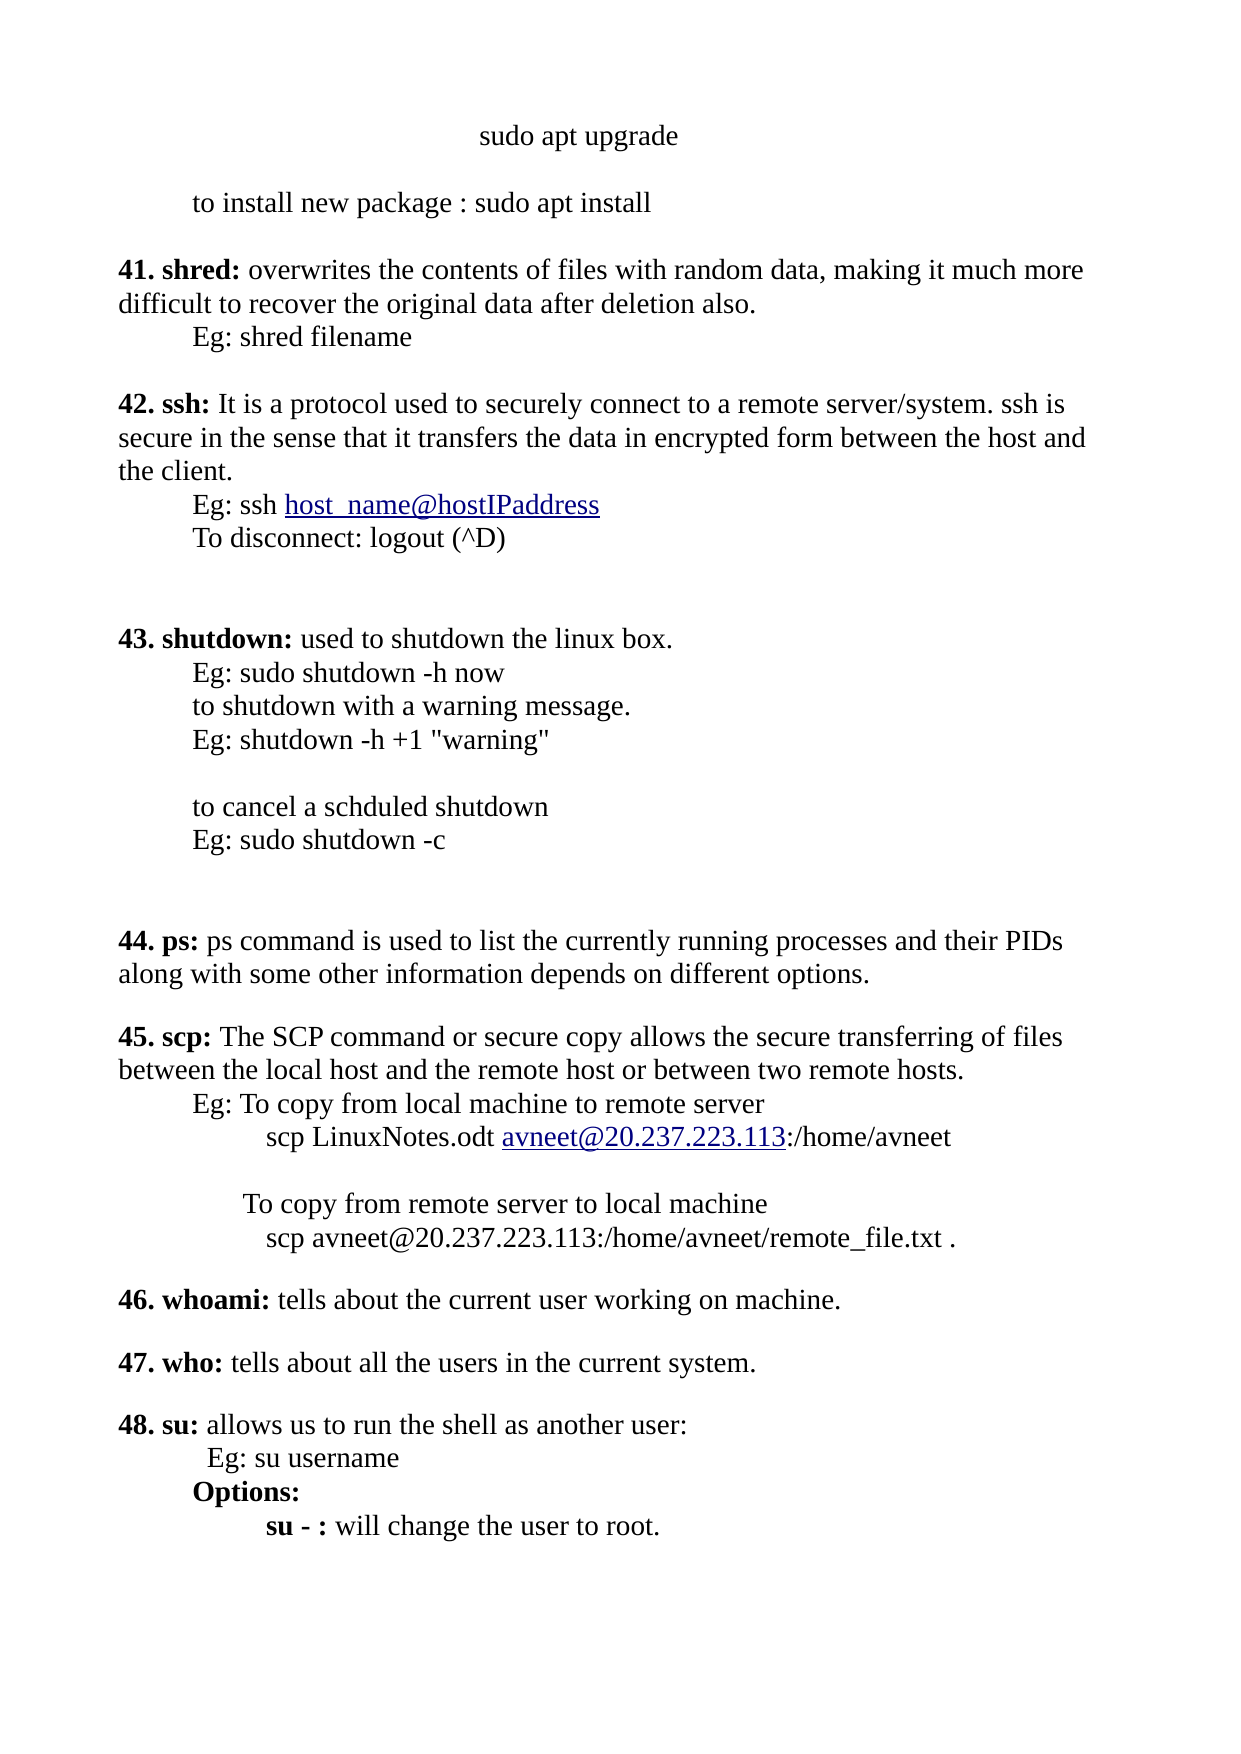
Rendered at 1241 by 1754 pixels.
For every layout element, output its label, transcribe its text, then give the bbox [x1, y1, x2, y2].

text to cancel a schduled shutdown [118, 789, 1122, 822]
text 42. ssh: It is a protocol used to securely connect to a remote server/system. ssh is secure in the sense that it transfers the data in encrypted form between the host and the client. [118, 386, 1122, 487]
text Eg: sudo shutdown -c [118, 822, 1122, 856]
text 47. who: tells about all the users in the current system. [118, 1345, 1122, 1378]
text sudo apt upgrade [118, 118, 1122, 152]
text to shutdown with a warning message. [118, 688, 1122, 722]
text 44. ps: ps command is used to list the currently running processes and their PIDs along with some other information depends on different options. [118, 923, 1122, 990]
text su - : will change the user to root. [118, 1508, 1122, 1541]
text 45. scp: The SCP command or secure copy allows the secure transferring of files between the local host and the remote host or between two remote hosts. [118, 1019, 1122, 1086]
text To disconnect: logout (^D) [118, 521, 1122, 554]
text scp LinuxNotes.odt avneet@20.237.223.113:/home/avneet [118, 1119, 1122, 1153]
text Options: [118, 1474, 1122, 1508]
text 46. whoami: tells about the current user working on machine. [118, 1282, 1122, 1316]
text Eg: shred filename [118, 319, 1122, 353]
text 48. su: allows us to run the shell as another user: [118, 1407, 1122, 1441]
text Eg: su username [118, 1441, 1122, 1474]
text 43. shutdown: used to shutdown the linux box. [118, 621, 1122, 655]
text scp avneet@20.237.223.113:/home/avneet/remote_file.txt . [118, 1220, 1122, 1254]
text Eg: shutdown -h +1 "warning" [118, 722, 1122, 755]
text to install new package : sudo apt install [118, 185, 1122, 219]
text Eg: ssh host_name@hostIPaddress [118, 487, 1122, 521]
text 41. shred: overwrites the contents of files with random data, making it much more difficult to recover the original data after deletion also. [118, 252, 1122, 319]
text Eg: To copy from local machine to remote server [118, 1086, 1122, 1119]
text Eg: sudo shutdown -h now [118, 655, 1122, 688]
text To copy from remote server to local machine [118, 1187, 1122, 1220]
